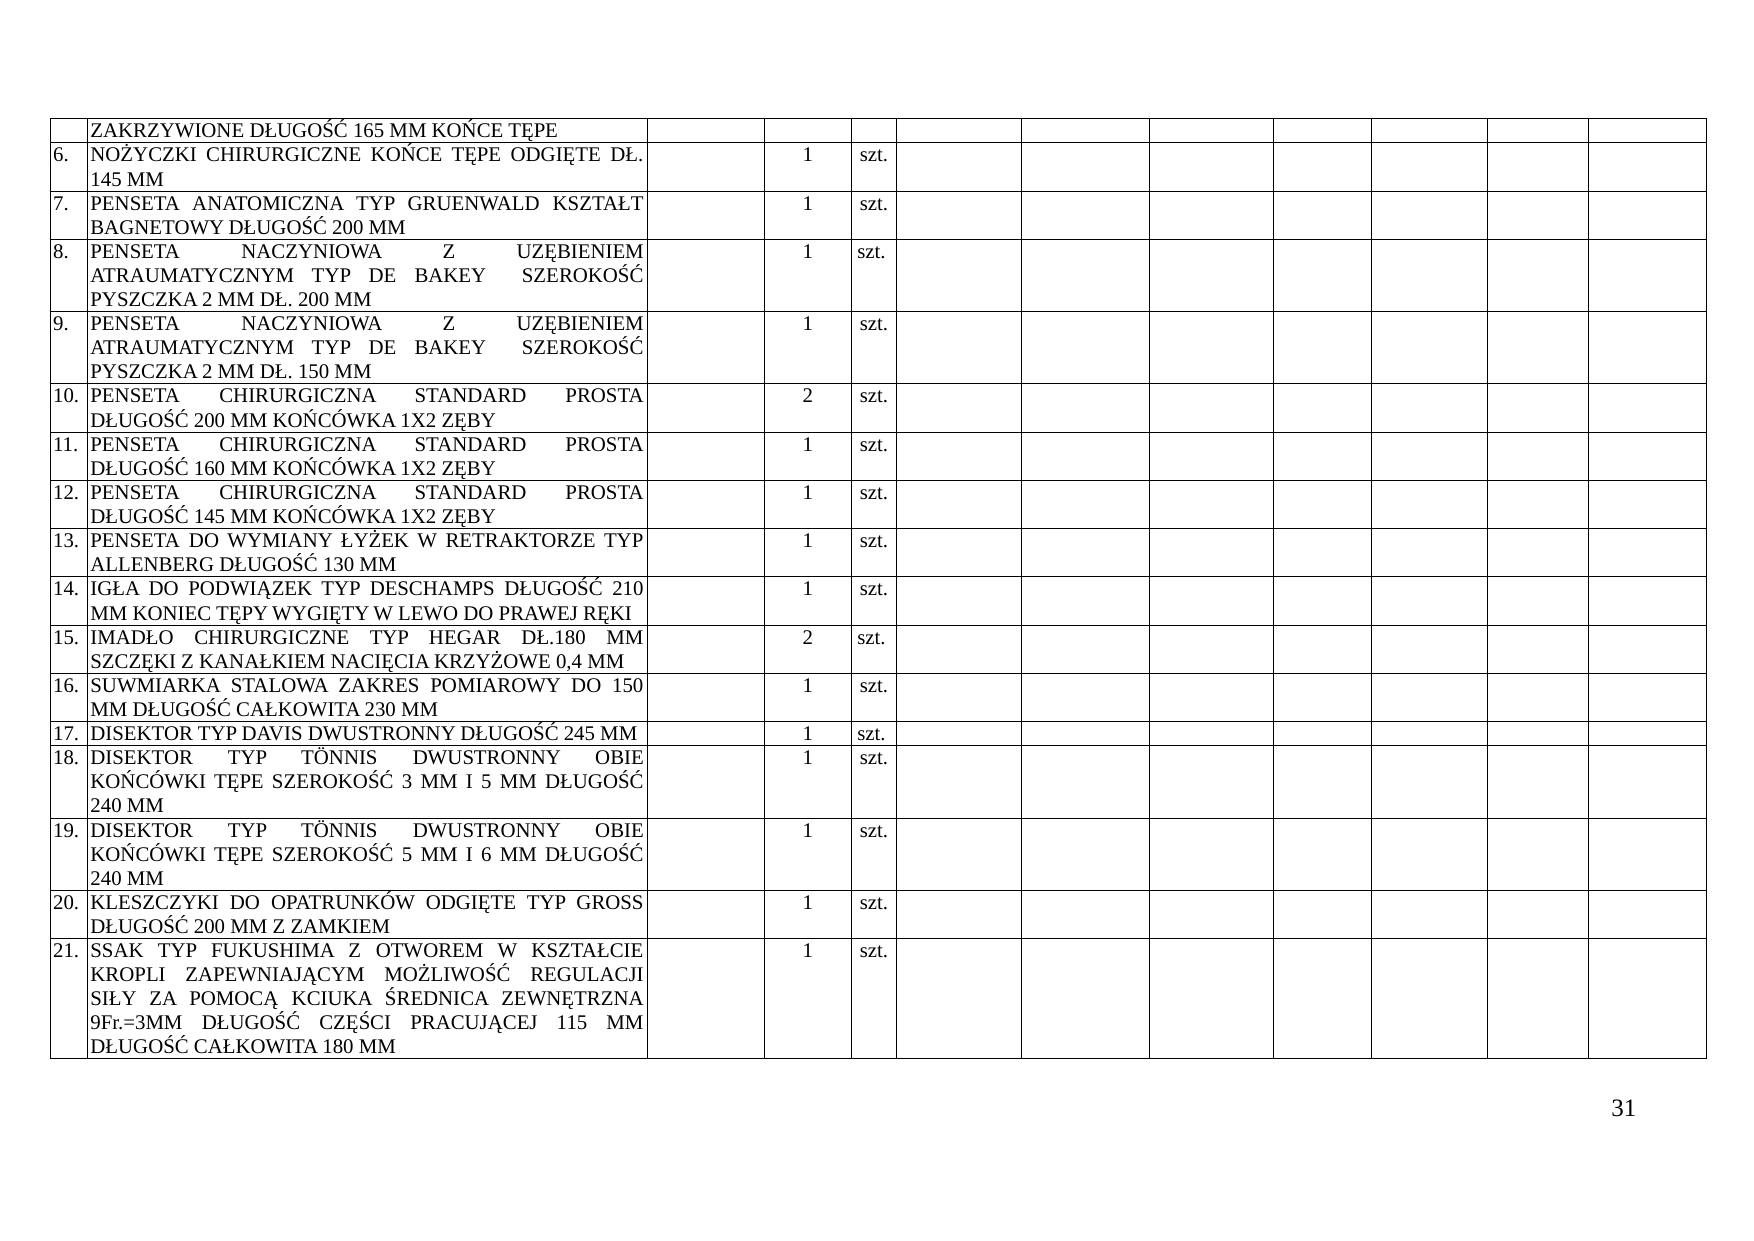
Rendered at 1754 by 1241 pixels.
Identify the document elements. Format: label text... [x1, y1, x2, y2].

table_cell PENSETA DO WYMIANY ŁYŻEK W RETRAKTORZE TYP ALLENBERG DŁUGOŚĆ 130 MM [88, 529, 647, 576]
table_cell [897, 433, 1021, 480]
table_cell 1 [765, 240, 851, 311]
table_cell SSAK TYP FUKUSHIMA Z OTWOREM W KSZTAŁCIE KROPLI ZAPEWNIAJĄCYM MOŻLIWOŚĆ REGULACJI SIŁY ZA POMOCĄ KCIUKA ŚREDNICA ZEWNĘTRZNA 9Fr.=3MM DŁUGOŚĆ CZĘŚCI PRACUJĄCEJ 115 MM DŁUGOŚĆ CAŁKOWITA 180 MM [88, 939, 647, 1058]
table_cell IGŁA DO PODWIĄZEK TYP DESCHAMPS DŁUGOŚĆ 210 MM KONIEC TĘPY WYGIĘTY W LEWO DO PRAWEJ RĘKI [88, 577, 647, 624]
table_cell PENSETA CHIRURGICZNA STANDARD PROSTA DŁUGOŚĆ 160 MM KOŃCÓWKA 1X2 ZĘBY [88, 433, 647, 480]
table_cell 1 [765, 312, 851, 383]
table_cell [1372, 722, 1487, 745]
table_cell szt. [852, 746, 896, 817]
table_cell 8. [51, 240, 87, 311]
table_cell 2 [765, 626, 851, 673]
table_cell [1589, 143, 1706, 191]
table_cell szt. [852, 384, 896, 432]
table_cell [1150, 143, 1273, 191]
table_cell [1488, 891, 1588, 938]
table_cell [1372, 192, 1487, 239]
table_cell [1022, 891, 1149, 938]
table_cell [1274, 481, 1371, 528]
table_cell [1488, 819, 1588, 890]
table_cell 18. [51, 746, 87, 817]
table_cell [1589, 481, 1706, 528]
table_cell [1274, 746, 1371, 817]
table_cell szt. [852, 312, 896, 383]
table_cell [648, 384, 764, 432]
table_cell [897, 192, 1021, 239]
table_cell [897, 312, 1021, 383]
table_cell [897, 481, 1021, 528]
table_cell [1274, 143, 1371, 191]
table_cell ZAKRZYWIONE DŁUGOŚĆ 165 MM KOŃCE TĘPE [88, 119, 647, 142]
table_cell [897, 722, 1021, 745]
table_cell [1488, 674, 1588, 721]
table_cell 12. [51, 481, 87, 528]
table_cell [1022, 143, 1149, 191]
table_cell [648, 192, 764, 239]
table_cell [1274, 433, 1371, 480]
table_cell [1372, 433, 1487, 480]
table_cell [1488, 119, 1588, 142]
table_cell [1488, 312, 1588, 383]
table_cell 1 [765, 577, 851, 624]
table_cell 10. [51, 384, 87, 432]
table_cell [897, 384, 1021, 432]
table_cell 1 [765, 819, 851, 890]
table_cell [1589, 312, 1706, 383]
table_cell [1150, 939, 1273, 1058]
table_cell [1589, 891, 1706, 938]
table_cell [1274, 119, 1371, 142]
table_cell [648, 481, 764, 528]
table_cell [648, 240, 764, 311]
table_cell [897, 746, 1021, 817]
table_cell [1274, 722, 1371, 745]
table_cell PENSETA CHIRURGICZNA STANDARD PROSTA DŁUGOŚĆ 200 MM KOŃCÓWKA 1X2 ZĘBY [88, 384, 647, 432]
table_cell 14. [51, 577, 87, 624]
table_cell [1274, 240, 1371, 311]
table_cell [648, 119, 764, 142]
table_cell 17. [51, 722, 87, 745]
table_cell [1022, 577, 1149, 624]
table_cell [1589, 384, 1706, 432]
table_cell 11. [51, 433, 87, 480]
table_cell szt. [852, 722, 896, 745]
table_cell [1488, 240, 1588, 311]
table_cell PENSETA ANATOMICZNA TYP GRUENWALD KSZTAŁT BAGNETOWY DŁUGOŚĆ 200 MM [88, 192, 647, 239]
table_cell [1372, 529, 1487, 576]
table_cell szt. [852, 481, 896, 528]
table_cell [1372, 119, 1487, 142]
table_cell [1022, 939, 1149, 1058]
table_cell [1274, 384, 1371, 432]
table_cell [1372, 143, 1487, 191]
table_cell [765, 119, 851, 142]
table_cell KLESZCZYKI DO OPATRUNKÓW ODGIĘTE TYP GROSS DŁUGOŚĆ 200 MM Z ZAMKIEM [88, 891, 647, 938]
table_cell szt. [852, 891, 896, 938]
table_cell [897, 529, 1021, 576]
table_cell [1274, 529, 1371, 576]
table_cell [1022, 674, 1149, 721]
table_cell DISEKTOR TYP DAVIS DWUSTRONNY DŁUGOŚĆ 245 MM [88, 722, 647, 745]
table_cell [1022, 119, 1149, 142]
table_cell [648, 722, 764, 745]
table_cell IMADŁO CHIRURGICZNE TYP HEGAR DŁ.180 MM SZCZĘKI Z KANAŁKIEM NACIĘCIA KRZYŻOWE 0,4 MM [88, 626, 647, 673]
table_cell 7. [51, 192, 87, 239]
table_cell 1 [765, 481, 851, 528]
table_cell [1589, 529, 1706, 576]
table_cell [1150, 240, 1273, 311]
table_cell [648, 577, 764, 624]
table_cell [1589, 119, 1706, 142]
table_cell [1150, 312, 1273, 383]
table_cell [1274, 819, 1371, 890]
table_cell [1372, 819, 1487, 890]
table_cell [1488, 529, 1588, 576]
table_cell [1150, 384, 1273, 432]
table_cell NOŻYCZKI CHIRURGICZNE KOŃCE TĘPE ODGIĘTE DŁ. 145 MM [88, 143, 647, 191]
table_cell [1372, 674, 1487, 721]
table_cell 16. [51, 674, 87, 721]
table_cell szt. [852, 192, 896, 239]
table_cell [1022, 746, 1149, 817]
table_cell [897, 577, 1021, 624]
table_cell [1274, 939, 1371, 1058]
table_cell [1022, 529, 1149, 576]
table_cell [1150, 891, 1273, 938]
table_cell [1022, 192, 1149, 239]
table_cell PENSETA NACZYNIOWA Z UZĘBIENIEM ATRAUMATYCZNYM TYP DE BAKEY SZEROKOŚĆ PYSZCZKA 2 MM DŁ. 150 MM [88, 312, 647, 383]
table_cell [897, 119, 1021, 142]
table_cell szt. [852, 529, 896, 576]
table_cell [1488, 746, 1588, 817]
table_cell [1274, 626, 1371, 673]
table_cell [897, 626, 1021, 673]
table_cell 15. [51, 626, 87, 673]
table_cell 21. [51, 939, 87, 1058]
table_cell [1022, 819, 1149, 890]
table_cell 1 [765, 192, 851, 239]
table_cell [1274, 312, 1371, 383]
table_cell [648, 529, 764, 576]
table_cell [1274, 891, 1371, 938]
table_cell [648, 891, 764, 938]
table_cell [852, 119, 896, 142]
table_cell 20. [51, 891, 87, 938]
table_cell [1589, 939, 1706, 1058]
table_cell [1150, 119, 1273, 142]
table_cell [1022, 626, 1149, 673]
table_cell [648, 819, 764, 890]
table_cell [1150, 433, 1273, 480]
table_cell [1372, 746, 1487, 817]
table_cell [1150, 746, 1273, 817]
table_cell SUWMIARKA STALOWA ZAKRES POMIAROWY DO 150 MM DŁUGOŚĆ CAŁKOWITA 230 MM [88, 674, 647, 721]
table_cell szt. [852, 819, 896, 890]
table_cell [1372, 577, 1487, 624]
table_cell szt. [852, 626, 896, 673]
table_cell [1022, 240, 1149, 311]
table_cell 1 [765, 529, 851, 576]
table_cell [1150, 192, 1273, 239]
table_cell [1488, 939, 1588, 1058]
table_cell 2 [765, 384, 851, 432]
table_cell [1589, 577, 1706, 624]
table_cell [1150, 577, 1273, 624]
table_cell [1488, 722, 1588, 745]
table_cell [1150, 626, 1273, 673]
table_cell szt. [852, 240, 896, 311]
table_cell [897, 939, 1021, 1058]
table_cell [897, 240, 1021, 311]
table_cell [1589, 819, 1706, 890]
table_cell [1022, 433, 1149, 480]
table_cell [1372, 939, 1487, 1058]
table_cell 9. [51, 312, 87, 383]
table_cell [648, 626, 764, 673]
table_cell [1372, 384, 1487, 432]
table_cell [1372, 891, 1487, 938]
table_cell szt. [852, 577, 896, 624]
table_cell 1 [765, 433, 851, 480]
table_cell [1589, 746, 1706, 817]
table_cell [1150, 722, 1273, 745]
table_cell [897, 674, 1021, 721]
table_cell 6. [51, 143, 87, 191]
table_cell 1 [765, 674, 851, 721]
table_cell [1488, 626, 1588, 673]
table_cell [897, 819, 1021, 890]
table_cell [1022, 384, 1149, 432]
table_cell szt. [852, 674, 896, 721]
table_cell DISEKTOR TYP TÖNNIS DWUSTRONNY OBIE KOŃCÓWKI TĘPE SZEROKOŚĆ 3 MM I 5 MM DŁUGOŚĆ 240 MM [88, 746, 647, 817]
table_cell [648, 433, 764, 480]
table_cell [1488, 143, 1588, 191]
table_cell [1150, 529, 1273, 576]
table_cell PENSETA NACZYNIOWA Z UZĘBIENIEM ATRAUMATYCZNYM TYP DE BAKEY SZEROKOŚĆ PYSZCZKA 2 MM DŁ. 200 MM [88, 240, 647, 311]
table_cell [1274, 192, 1371, 239]
table_cell DISEKTOR TYP TÖNNIS DWUSTRONNY OBIE KOŃCÓWKI TĘPE SZEROKOŚĆ 5 MM I 6 MM DŁUGOŚĆ 240 MM [88, 819, 647, 890]
table_cell 1 [765, 891, 851, 938]
table_cell 1 [765, 143, 851, 191]
table_cell [1372, 312, 1487, 383]
table_cell [1488, 192, 1588, 239]
table_cell [1488, 433, 1588, 480]
table_cell [1372, 481, 1487, 528]
table_cell [1274, 674, 1371, 721]
table_cell [648, 143, 764, 191]
table_cell [1372, 626, 1487, 673]
table_cell [1488, 481, 1588, 528]
table_cell [1589, 674, 1706, 721]
table_cell [1589, 433, 1706, 480]
table_cell [51, 119, 87, 142]
table_cell [648, 746, 764, 817]
table_cell [648, 312, 764, 383]
table_cell PENSETA CHIRURGICZNA STANDARD PROSTA DŁUGOŚĆ 145 MM KOŃCÓWKA 1X2 ZĘBY [88, 481, 647, 528]
table_cell [648, 939, 764, 1058]
table_cell szt. [852, 143, 896, 191]
table_cell 1 [765, 939, 851, 1058]
table_cell [1150, 481, 1273, 528]
table_cell [1022, 312, 1149, 383]
table_cell [1274, 577, 1371, 624]
table_cell szt. [852, 939, 896, 1058]
table_cell [1589, 626, 1706, 673]
table_cell [1150, 819, 1273, 890]
table_cell [1488, 384, 1588, 432]
table_cell [1589, 722, 1706, 745]
table_cell [1488, 577, 1588, 624]
table_cell [648, 674, 764, 721]
table_cell szt. [852, 433, 896, 480]
table_cell [1150, 674, 1273, 721]
table_cell [897, 143, 1021, 191]
table_cell 1 [765, 746, 851, 817]
table_cell [1589, 240, 1706, 311]
table_cell 13. [51, 529, 87, 576]
table_cell [1372, 240, 1487, 311]
table_cell [1022, 722, 1149, 745]
table_cell [1022, 481, 1149, 528]
table_cell [897, 891, 1021, 938]
table_cell [1589, 192, 1706, 239]
table_cell 19. [51, 819, 87, 890]
table_cell 1 [765, 722, 851, 745]
